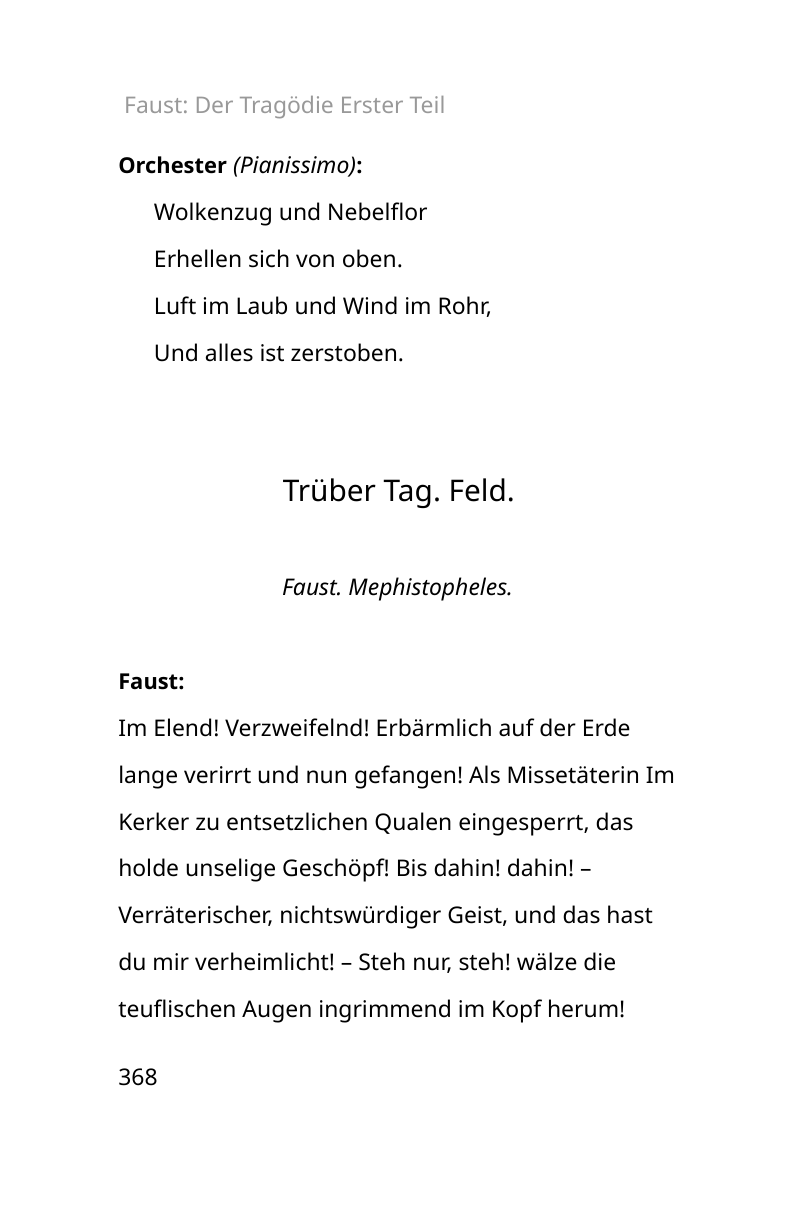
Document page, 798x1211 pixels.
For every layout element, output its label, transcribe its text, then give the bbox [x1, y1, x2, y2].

subtitle Trüber Tag. Feld. [118, 437, 679, 511]
text Faust: Im Elend! Verzweifelnd! Erbärmlich auf der Erde lange verirrt und nun gefangen! Als Missetäterin Im Kerker zu entsetzlichen Qualen eingesperrt, das holde unselige Geschöpf! Bis dahin! dahin! – Verräterischer, nichtswürdiger Geist, und das hast du mir verheimlicht! – Steh nur, steh! wälze die teuflischen Augen ingrimmend im Kopf herum! [118, 630, 679, 1024]
text Orchester (Pianissimo): Wolkenzug und Nebelflor Erhellen sich von oben. Luft im Laub und Wind im Rohr, Und alles ist zerstoben. [118, 149, 679, 368]
text Faust. Mephistopheles. [118, 534, 679, 602]
